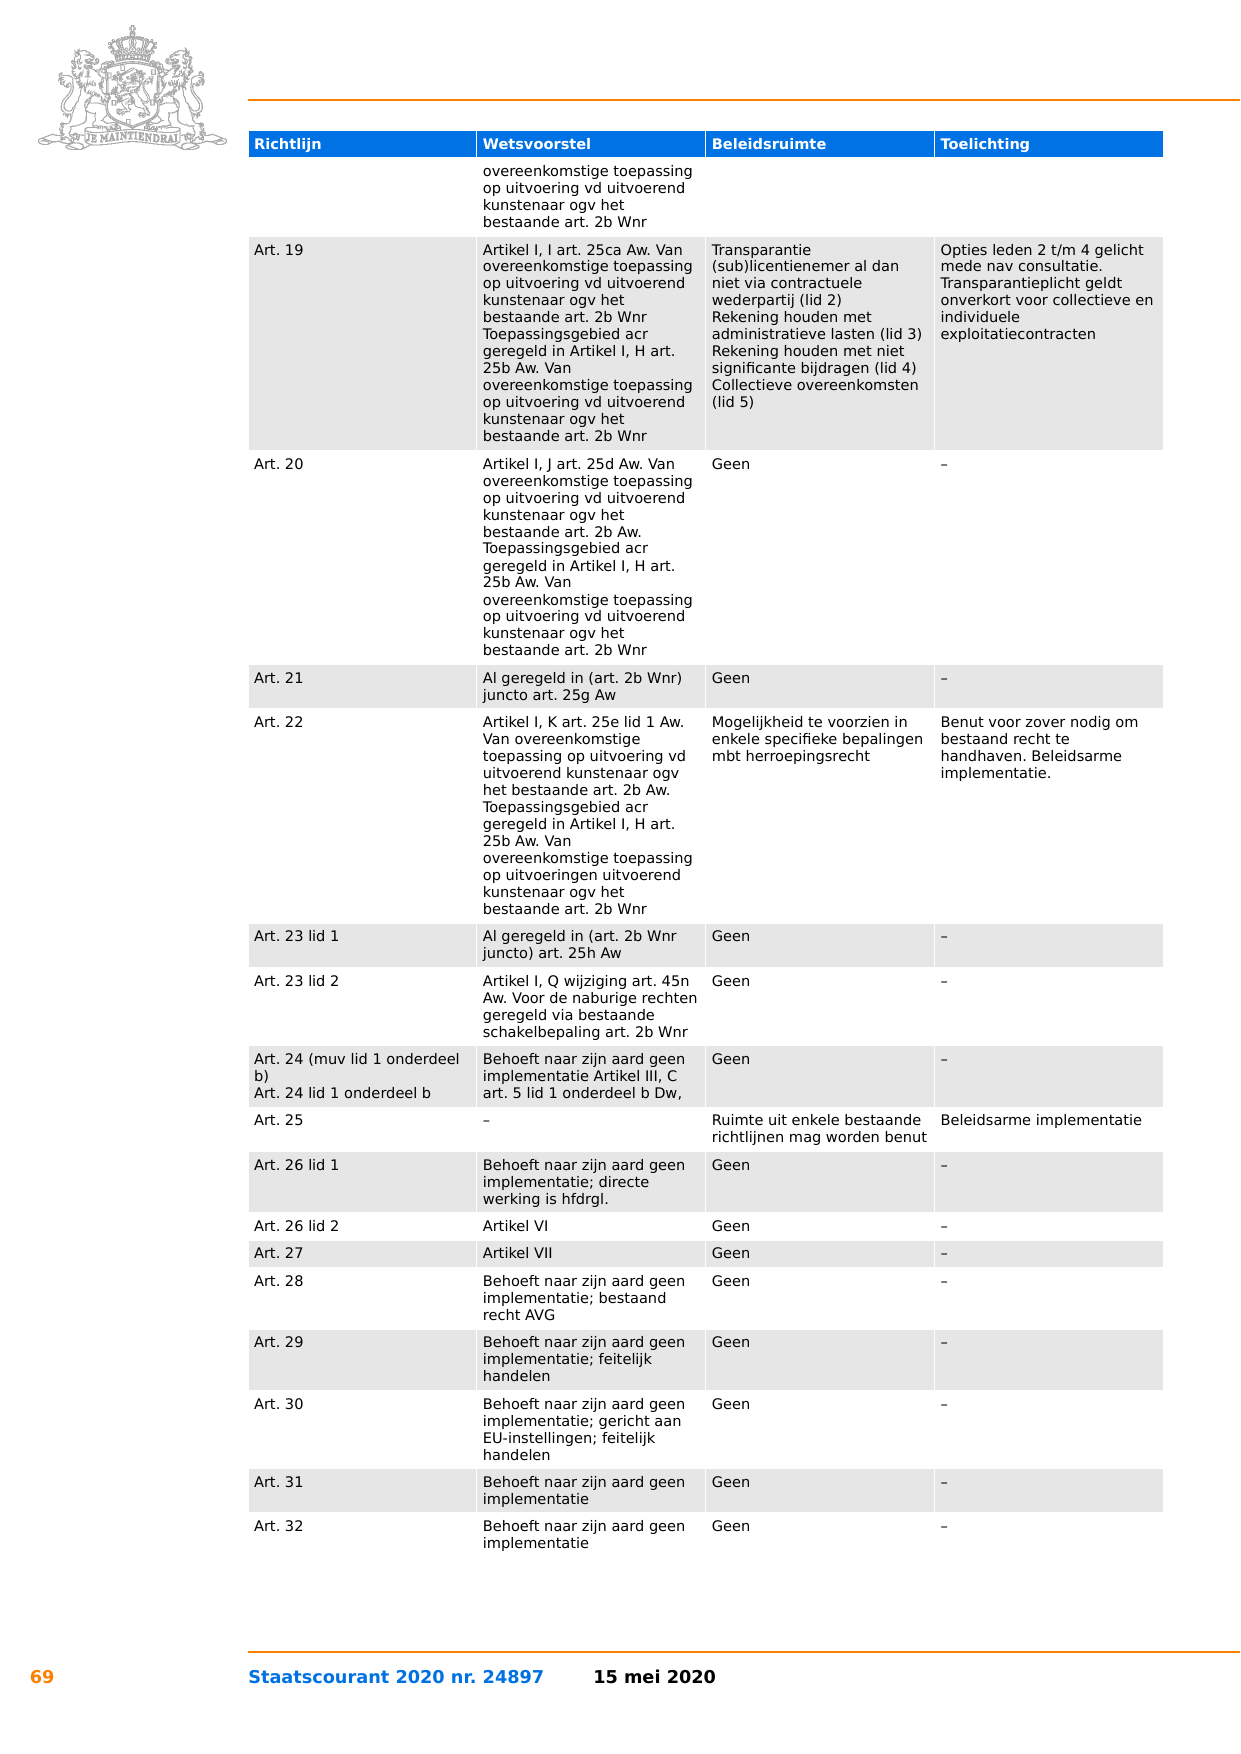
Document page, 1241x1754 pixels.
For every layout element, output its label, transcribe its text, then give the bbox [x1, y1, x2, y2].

table_cell Geen [706, 451, 934, 664]
table_cell Geen [706, 1152, 934, 1212]
table_cell Behoeft naar zijn aard geen implementatie [477, 1514, 705, 1557]
table_cell [249, 158, 476, 236]
table_cell Artikel VII [477, 1241, 705, 1267]
table_cell – [477, 1108, 705, 1151]
table_cell Art. 32 [249, 1514, 476, 1557]
table_cell Geen [706, 1213, 934, 1240]
table_cell Geen [706, 1268, 934, 1328]
table_cell – [935, 924, 1163, 967]
table_cell – [935, 665, 1163, 708]
table_cell – [935, 451, 1163, 664]
table_cell Art. 27 [249, 1241, 476, 1267]
table_cell Beleidsarme implementatie [935, 1108, 1163, 1151]
table_cell Behoeft naar zijn aard geen implementatie; feitelijk handelen [477, 1330, 705, 1390]
table_cell – [935, 1469, 1163, 1512]
table_cell Ruimte uit enkele bestaande richtlijnen mag worden benut [706, 1108, 934, 1151]
table_cell overeenkomstige toepassing op uitvoering vd uitvoerend kunstenaar ogv het bestaande art. 2b Wnr [477, 158, 705, 236]
table_cell Art. 25 [249, 1108, 476, 1151]
table_cell Geen [706, 1241, 934, 1267]
table_cell Art. 24 (muv lid 1 onderdeel b) Art. 24 lid 1 onderdeel b [249, 1046, 476, 1107]
table_cell Artikel I, I art. 25ca Aw. Van overeenkomstige toepassing op uitvoering vd uitvoerend kunstenaar ogv het bestaande art. 2b Wnr Toepassingsgebied acr geregeld in Artikel I, H art. 25b Aw. Van overeenkomstige toepassing op uitvoering vd uitvoerend kunstenaar ogv het bestaande art. 2b Wnr [477, 237, 705, 450]
table_cell [935, 158, 1163, 236]
table_header Wetsvoorstel [477, 131, 705, 157]
table_cell – [935, 1152, 1163, 1212]
table_cell Geen [706, 1330, 934, 1390]
table_cell Art. 29 [249, 1330, 476, 1390]
table_cell Al geregeld in (art. 2b Wnr juncto) art. 25h Aw [477, 924, 705, 967]
table_cell Behoeft naar zijn aard geen implementatie; directe werking is hfdrgl. [477, 1152, 705, 1212]
table_cell Geen [706, 924, 934, 967]
table_cell Opties leden 2 t/m 4 gelicht mede nav consultatie. Transparantieplicht geldt onverkort voor collectieve en individuele exploitatiecontracten [935, 237, 1163, 450]
table_cell – [935, 1046, 1163, 1107]
table_cell Geen [706, 665, 934, 708]
table_cell Art. 23 lid 2 [249, 968, 476, 1045]
table_cell – [935, 1213, 1163, 1240]
table_cell – [935, 1268, 1163, 1328]
table_cell Behoeft naar zijn aard geen implementatie [477, 1469, 705, 1512]
table_cell Behoeft naar zijn aard geen implementatie; bestaand recht AVG [477, 1268, 705, 1328]
table_cell Artikel I, Q wijziging art. 45n Aw. Voor de naburige rechten geregeld via bestaande schakelbepaling art. 2b Wnr [477, 968, 705, 1045]
table_cell Geen [706, 1469, 934, 1512]
table_cell Art. 22 [249, 709, 476, 922]
table_cell Benut voor zover nodig om bestaand recht te handhaven. Beleidsarme implementatie. [935, 709, 1163, 922]
table_cell Geen [706, 968, 934, 1045]
table_cell Geen [706, 1391, 934, 1468]
table_cell Behoeft naar zijn aard geen implementatie Artikel III, C art. 5 lid 1 onderdeel b Dw, [477, 1046, 705, 1107]
table_cell Geen [706, 1514, 934, 1557]
table_cell Art. 28 [249, 1268, 476, 1328]
table_cell Art. 20 [249, 451, 476, 664]
table_cell Geen [706, 1046, 934, 1107]
table_cell [706, 158, 934, 236]
table_cell Transparantie (sub)licentienemer al dan niet via contractuele wederpartij (lid 2) Rekening houden met administratieve lasten (lid 3) Rekening houden met niet significante bijdragen (lid 4) Collectieve overeenkomsten (lid 5) [706, 237, 934, 450]
table_cell Art. 31 [249, 1469, 476, 1512]
table_cell – [935, 1391, 1163, 1468]
table_header Beleidsruimte [706, 131, 934, 157]
table_cell Art. 26 lid 1 [249, 1152, 476, 1212]
table_cell Art. 26 lid 2 [249, 1213, 476, 1240]
table_cell Art. 21 [249, 665, 476, 708]
table_cell Art. 19 [249, 237, 476, 450]
table_cell Artikel I, K art. 25e lid 1 Aw. Van overeenkomstige toepassing op uitvoering vd uitvoerend kunstenaar ogv het bestaande art. 2b Aw. Toepassingsgebied acr geregeld in Artikel I, H art. 25b Aw. Van overeenkomstige toepassing op uitvoeringen uitvoerend kunstenaar ogv het bestaande art. 2b Wnr [477, 709, 705, 922]
table_cell – [935, 1241, 1163, 1267]
table_cell Mogelijkheid te voorzien in enkele specifieke bepalingen mbt herroepingsrecht [706, 709, 934, 922]
table_cell Behoeft naar zijn aard geen implementatie; gericht aan EU-instellingen; feitelijk handelen [477, 1391, 705, 1468]
table_cell – [935, 1330, 1163, 1390]
table_cell Art. 23 lid 1 [249, 924, 476, 967]
table_cell Artikel I, J art. 25d Aw. Van overeenkomstige toepassing op uitvoering vd uitvoerend kunstenaar ogv het bestaande art. 2b Aw. Toepassingsgebied acr geregeld in Artikel I, H art. 25b Aw. Van overeenkomstige toepassing op uitvoering vd uitvoerend kunstenaar ogv het bestaande art. 2b Wnr [477, 451, 705, 664]
table_cell – [935, 968, 1163, 1045]
table_cell Art. 30 [249, 1391, 476, 1468]
table_header Toelichting [935, 131, 1163, 157]
table_cell – [935, 1514, 1163, 1557]
table_cell Al geregeld in (art. 2b Wnr) juncto art. 25g Aw [477, 665, 705, 708]
picture [38, 25, 227, 150]
table_cell Artikel VI [477, 1213, 705, 1240]
table_header Richtlijn [249, 131, 476, 157]
